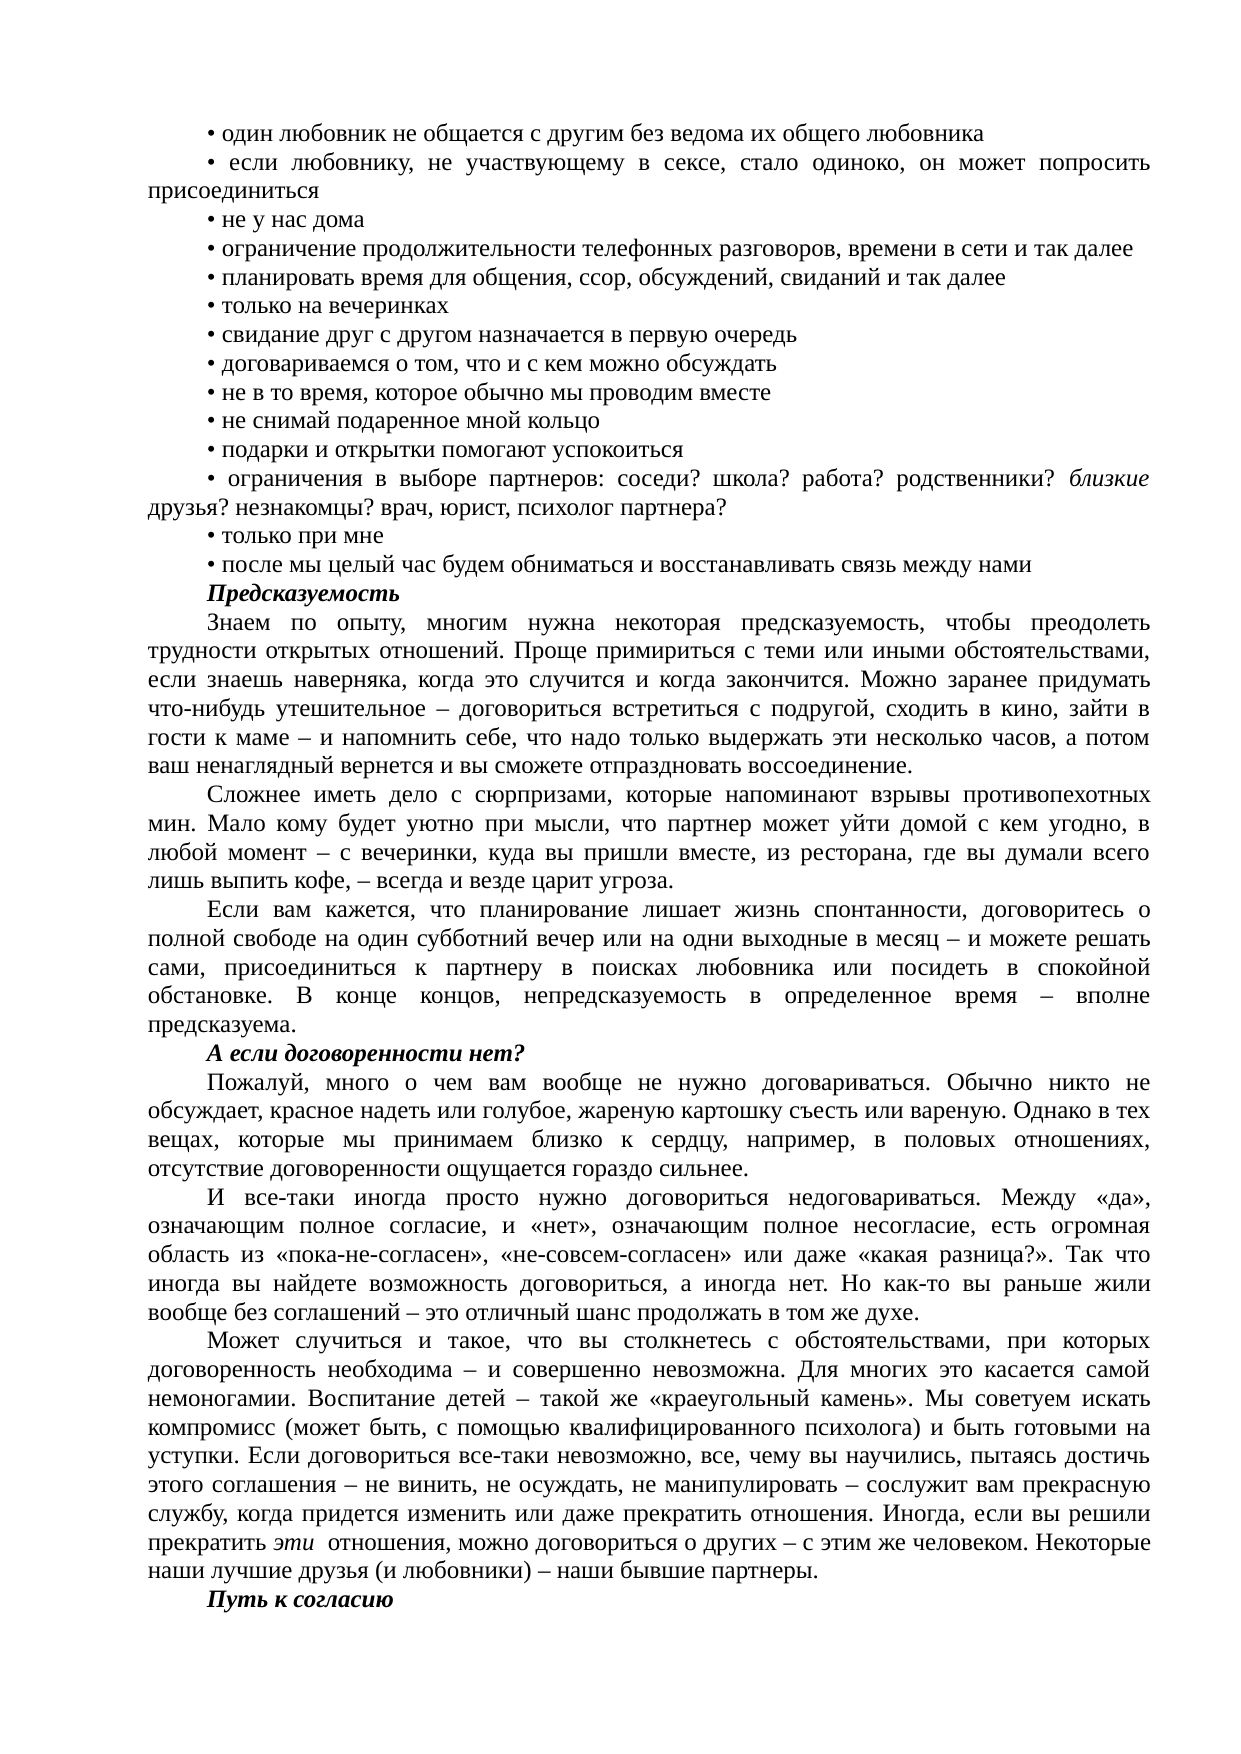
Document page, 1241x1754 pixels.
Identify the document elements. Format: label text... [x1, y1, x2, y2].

text Предсказуемость [148, 578, 1152, 607]
text • договариваемся о том, что и с кем можно обсуждать [148, 348, 1152, 377]
text • не снимай подаренное мной кольцо [148, 406, 1152, 434]
text Знаем по опыту, многим нужна некоторая предсказуемость, чтобы преодолеть трудности открытых отношений. Проще примириться с теми или иными обстоятельствами, если знаешь наверняка, когда это случится и когда закончится. Можно заранее придумать что-нибудь утешительное – договориться встретиться с подругой, сходить в кино, зайти в гости к маме – и напомнить себе, что надо только выдержать эти несколько часов, а потом ваш ненаглядный вернется и вы сможете отпраздновать воссоединение. [148, 607, 1152, 779]
text Пожалуй, много о чем вам вообще не нужно договариваться. Обычно никто не обсуждает, красное надеть или голубое, жареную картошку съесть или вареную. Однако в тех вещах, которые мы принимаем близко к сердцу, например, в половых отношениях, отсутствие договоренности ощущается гораздо сильнее. [148, 1067, 1152, 1182]
text И все-таки иногда просто нужно договориться недоговариваться. Между «да», означающим полное согласие, и «нет», означающим полное несогласие, есть огромная область из «пока-не-согласен», «не-совсем-согласен» или даже «какая разница?». Так что иногда вы найдете возможность договориться, а иногда нет. Но как-то вы раньше жили вообще без соглашений – это отличный шанс продолжать в том же духе. [148, 1182, 1152, 1326]
text • ограничения в выборе партнеров: соседи? школа? работа? родственники? близкие друзья? незнакомцы? врач, юрист, психолог партнера? [148, 463, 1152, 521]
text • ограничение продолжительности телефонных разговоров, времени в сети и так далее [148, 233, 1152, 262]
text • если любовнику, не участвующему в сексе, стало одиноко, он может попросить присоединиться [148, 147, 1152, 204]
text Путь к согласию [148, 1584, 1152, 1613]
text • свидание друг с другом назначается в первую очередь [148, 319, 1152, 348]
text • не в то время, которое обычно мы проводим вместе [148, 377, 1152, 406]
text Если вам кажется, что планирование лишает жизнь спонтанности, договоритесь о полной свободе на один субботний вечер или на одни выходные в месяц – и можете решать сами, присоединиться к партнеру в поисках любовника или посидеть в спокойной обстановке. В конце концов, непредсказуемость в определенное время – вполне предсказуема. [148, 894, 1152, 1038]
text • не у нас дома [148, 204, 1152, 233]
text А если договоренности нет? [148, 1038, 1152, 1067]
text Сложнее иметь дело с сюрпризами, которые напоминают взрывы противопехотных мин. Мало кому будет уютно при мысли, что партнер может уйти домой с кем угодно, в любой момент – с вечеринки, куда вы пришли вместе, из ресторана, где вы думали всего лишь выпить кофе, – всегда и везде царит угроза. [148, 779, 1152, 894]
text • планировать время для общения, ссор, обсуждений, свиданий и так далее [148, 262, 1152, 291]
text Может случиться и такое, что вы столкнетесь с обстоятельствами, при которых договоренность необходима – и совершенно невозможна. Для многих это касается самой немоногамии. Воспитание детей – такой же «краеугольный камень». Мы советуем искать компромисс (может быть, с помощью квалифицированного психолога) и быть готовыми на уступки. Если договориться все-таки невозможно, все, чему вы научились, пытаясь достичь этого соглашения – не винить, не осуждать, не манипулировать – сослужит вам прекрасную службу, когда придется изменить или даже прекратить отношения. Иногда, если вы решили прекратить эти отношения, можно договориться о других – с этим же человеком. Некоторые наши лучшие друзья (и любовники) – наши бывшие партнеры. [148, 1326, 1152, 1584]
text • только на вечеринках [148, 291, 1152, 319]
text • один любовник не общается с другим без ведома их общего любовника [148, 118, 1152, 147]
text • подарки и открытки помогают успокоиться [148, 434, 1152, 463]
text • только при мне [148, 521, 1152, 549]
text • после мы целый час будем обниматься и восстанавливать связь между нами [148, 549, 1152, 578]
